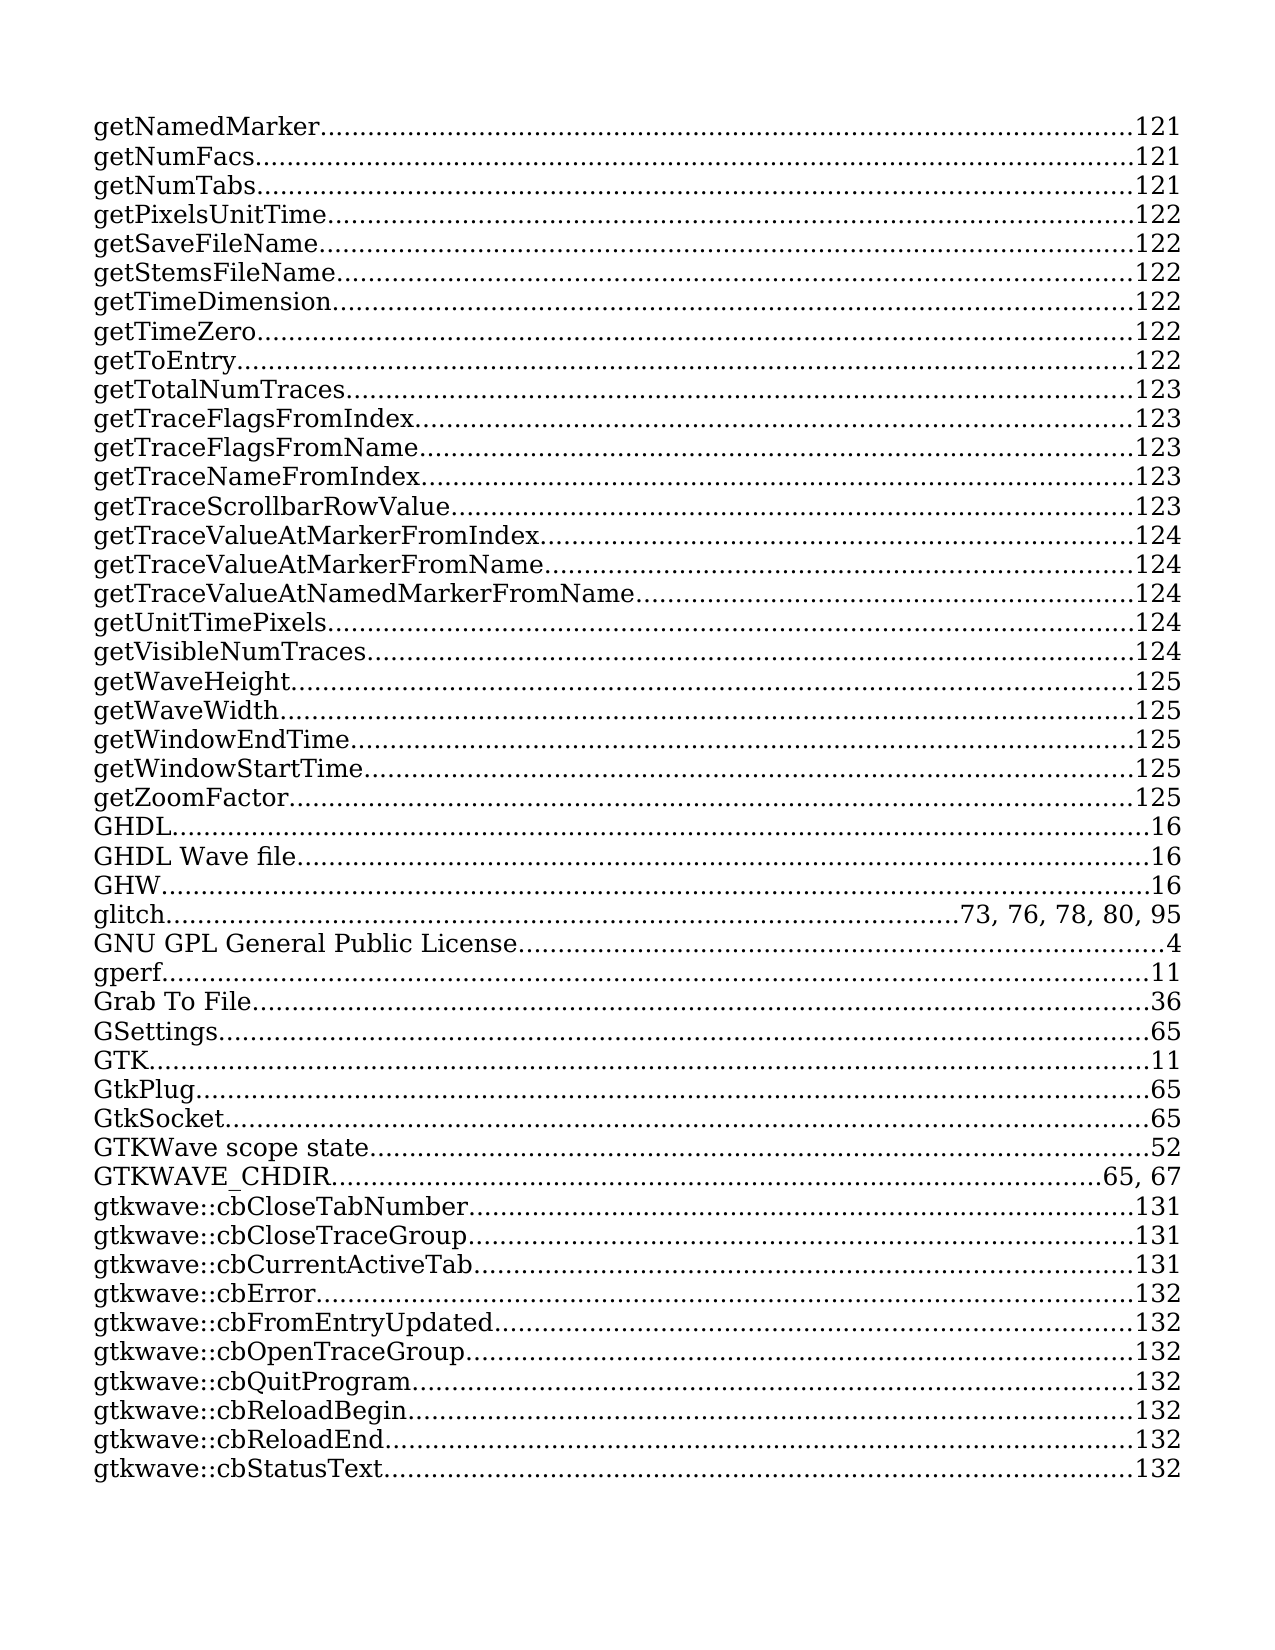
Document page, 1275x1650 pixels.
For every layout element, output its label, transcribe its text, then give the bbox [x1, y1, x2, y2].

text gtkwave::cbError 132 [93, 1279, 1182, 1308]
text GHDL Wave file 16 [93, 842, 1182, 871]
text getPixelsUnitTime 122 [93, 200, 1182, 229]
text gtkwave::cbCurrentActiveTab 131 [93, 1250, 1182, 1279]
text getWindowEndTime 125 [93, 725, 1182, 754]
text gtkwave::cbStatusText 132 [93, 1454, 1182, 1483]
text gtkwave::cbOpenTraceGroup 132 [93, 1337, 1182, 1367]
text getTraceValueAtNamedMarkerFromName 124 [93, 579, 1182, 608]
text getNumFacs 121 [93, 142, 1182, 171]
text GTK 11 [93, 1046, 1182, 1075]
text Grab To File 36 [93, 987, 1182, 1017]
text GHDL 16 [93, 812, 1182, 842]
text getZoomFactor 125 [93, 783, 1182, 812]
text gtkwave::cbReloadBegin 132 [93, 1396, 1182, 1425]
text getWindowStartTime 125 [93, 754, 1182, 783]
text gtkwave::cbQuitProgram 132 [93, 1367, 1182, 1396]
text getTraceNameFromIndex 123 [93, 462, 1182, 492]
text GHW 16 [93, 871, 1182, 900]
text getNumTabs 121 [93, 171, 1182, 200]
text getTotalNumTraces 123 [93, 375, 1182, 404]
text getVisibleNumTraces 124 [93, 637, 1182, 667]
text getSaveFileName 122 [93, 229, 1182, 258]
text GTKWAVE_CHDIR 65, 67 [93, 1162, 1182, 1192]
text GtkSocket 65 [93, 1104, 1182, 1133]
text gperf 11 [93, 958, 1182, 987]
text gtkwave::cbFromEntryUpdated 132 [93, 1308, 1182, 1337]
text gtkwave::cbCloseTraceGroup 131 [93, 1221, 1182, 1250]
text getToEntry 122 [93, 346, 1182, 375]
text GTKWave scope state 52 [93, 1133, 1182, 1162]
text GtkPlug 65 [93, 1075, 1182, 1104]
text glitch 73, 76, 78, 80, 95 [93, 900, 1182, 929]
text getTraceFlagsFromIndex 123 [93, 404, 1182, 433]
text gtkwave::cbCloseTabNumber 131 [93, 1192, 1182, 1221]
text getTraceValueAtMarkerFromIndex 124 [93, 521, 1182, 550]
text getTraceValueAtMarkerFromName 124 [93, 550, 1182, 579]
text getUnitTimePixels 124 [93, 608, 1182, 637]
text getWaveWidth 125 [93, 696, 1182, 725]
text gtkwave::cbReloadEnd 132 [93, 1425, 1182, 1454]
text getTimeZero 122 [93, 317, 1182, 346]
text getTimeDimension 122 [93, 287, 1182, 317]
text getStemsFileName 122 [93, 258, 1182, 287]
text GSettings 65 [93, 1017, 1182, 1046]
text getTraceScrollbarRowValue 123 [93, 492, 1182, 521]
text getWaveHeight 125 [93, 667, 1182, 696]
text getTraceFlagsFromName 123 [93, 433, 1182, 462]
text GNU GPL General Public License 4 [93, 929, 1182, 958]
text getNamedMarker 121 [93, 112, 1182, 142]
